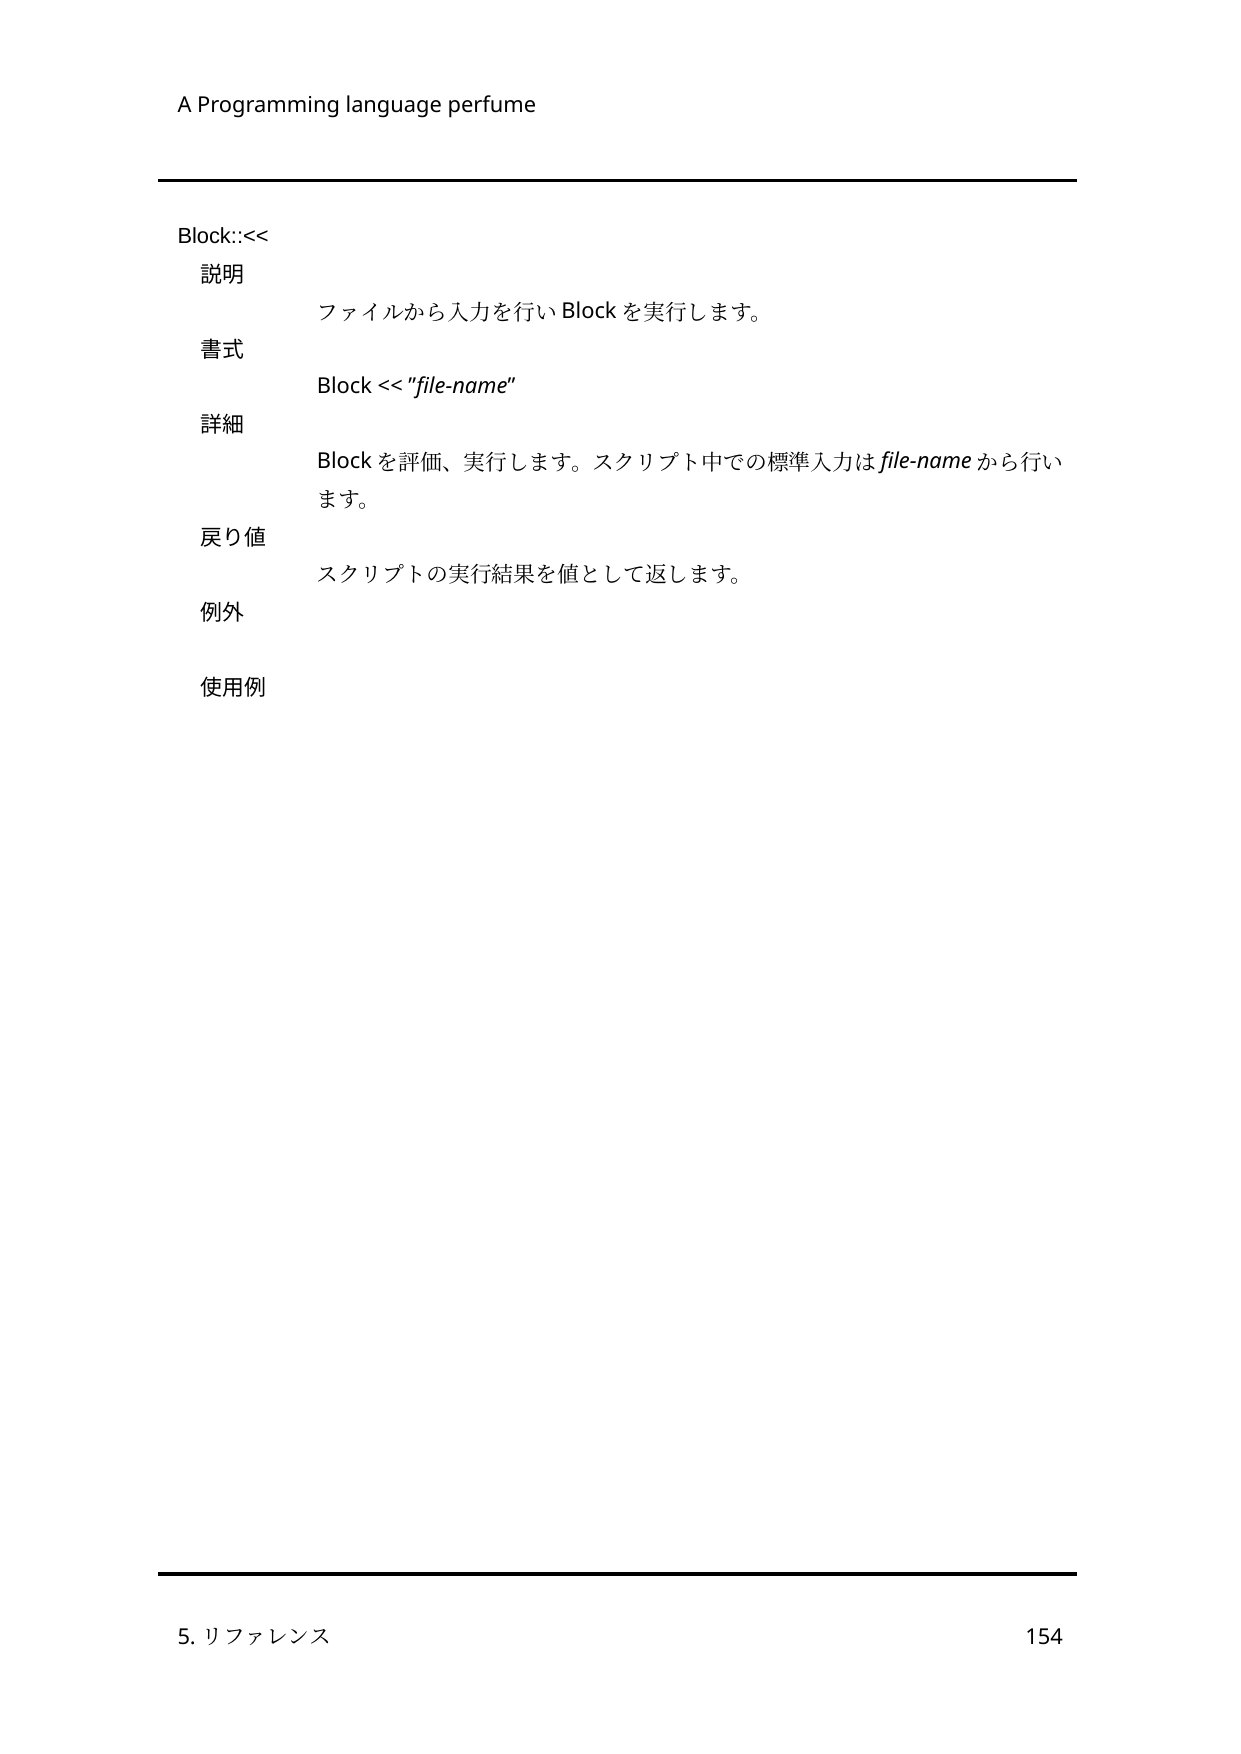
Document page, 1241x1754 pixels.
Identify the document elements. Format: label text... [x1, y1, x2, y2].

table_header ファイルから入力を行いBlockを実行します。 [317, 254, 1063, 329]
table_cell 例外 [200, 592, 317, 667]
subtitle Block::<< [177, 217, 1063, 254]
table_cell 詳細 [200, 404, 317, 517]
table_cell [317, 592, 1063, 667]
table_cell Blockを評価、実行します。スクリプト中での標準入力はfile-nameから行います。 [317, 404, 1063, 517]
table_cell 戻り値 [200, 517, 317, 592]
table_cell Block << ”file-name” [317, 329, 1063, 404]
table_cell 使用例 [200, 667, 317, 742]
table_cell [317, 667, 1063, 742]
table_cell 書式 [200, 329, 317, 404]
table_header 説明 [200, 254, 317, 329]
table_cell スクリプトの実行結果を値として返します。 [317, 517, 1063, 592]
